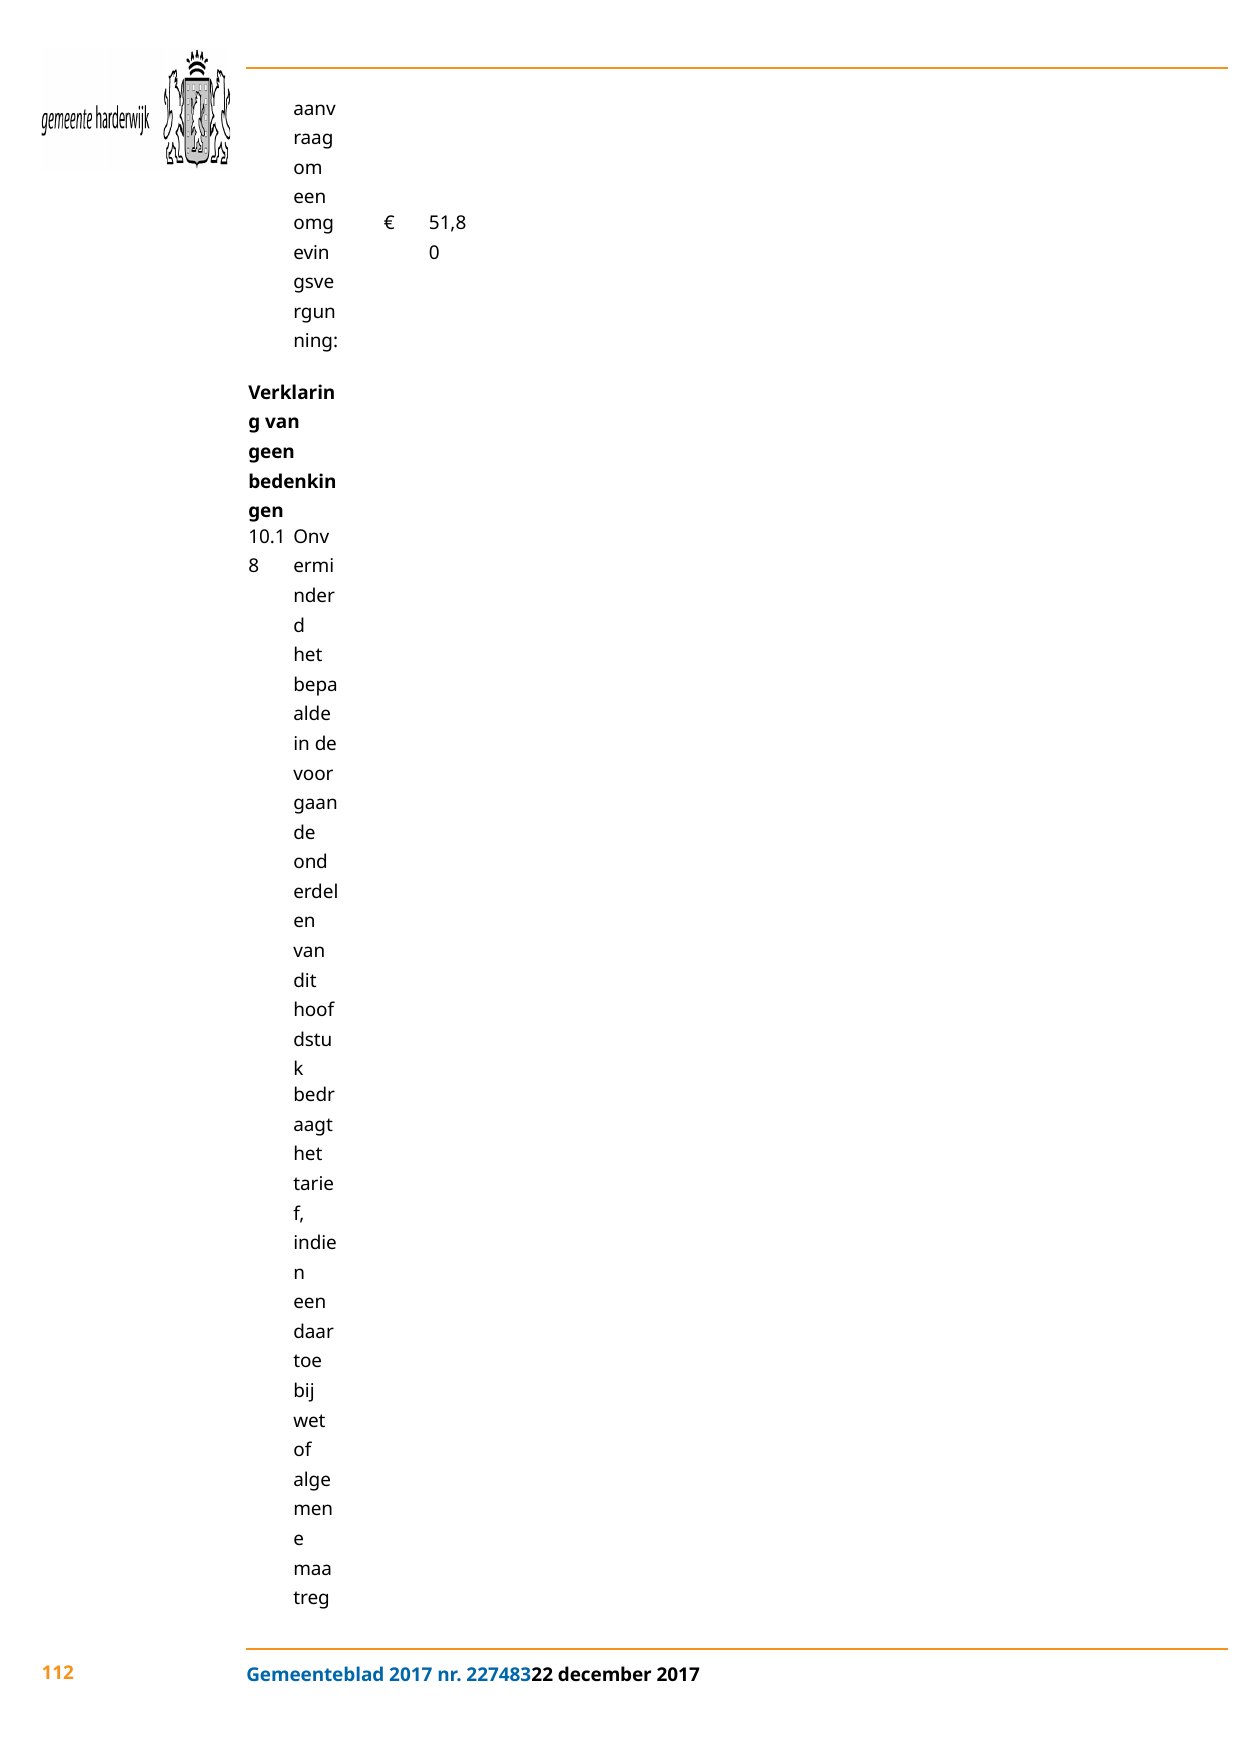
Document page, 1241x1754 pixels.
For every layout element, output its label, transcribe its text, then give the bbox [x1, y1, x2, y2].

table_cell [248, 95, 293, 209]
table_cell omgevingsvergunning: [293, 209, 338, 353]
picture [41, 47, 231, 172]
table_cell [338, 1081, 383, 1610]
table_cell [338, 379, 383, 523]
table_cell [293, 353, 338, 379]
table_cell [429, 95, 474, 209]
table_cell [338, 95, 383, 209]
table_cell Onverminderd het bepaalde in de voorgaande onderdelen van dit hoofdstuk [293, 523, 338, 1081]
table_cell [384, 379, 429, 523]
table_cell [384, 1081, 429, 1610]
table_cell [248, 1081, 293, 1610]
table_cell [338, 209, 383, 353]
table_cell [248, 353, 293, 379]
table_cell Verklaring van geen bedenkingen [248, 379, 338, 523]
table_cell aanvraag om een [293, 95, 338, 209]
table_cell 10.18 [248, 523, 293, 1081]
table_cell [429, 379, 474, 523]
table_cell [384, 353, 429, 379]
table_cell 51,80 [429, 209, 474, 353]
table_cell € [384, 209, 429, 353]
table_cell [338, 353, 383, 379]
table_cell [384, 95, 429, 209]
table_cell [338, 523, 383, 1081]
table_cell [248, 209, 293, 353]
table_cell [429, 1081, 474, 1610]
table_cell [429, 353, 474, 379]
table_cell bedraagt het tarief, indien een daartoe bij wet of algemene maatreg [293, 1081, 338, 1610]
table_cell [429, 523, 474, 1081]
table_cell [384, 523, 429, 1081]
